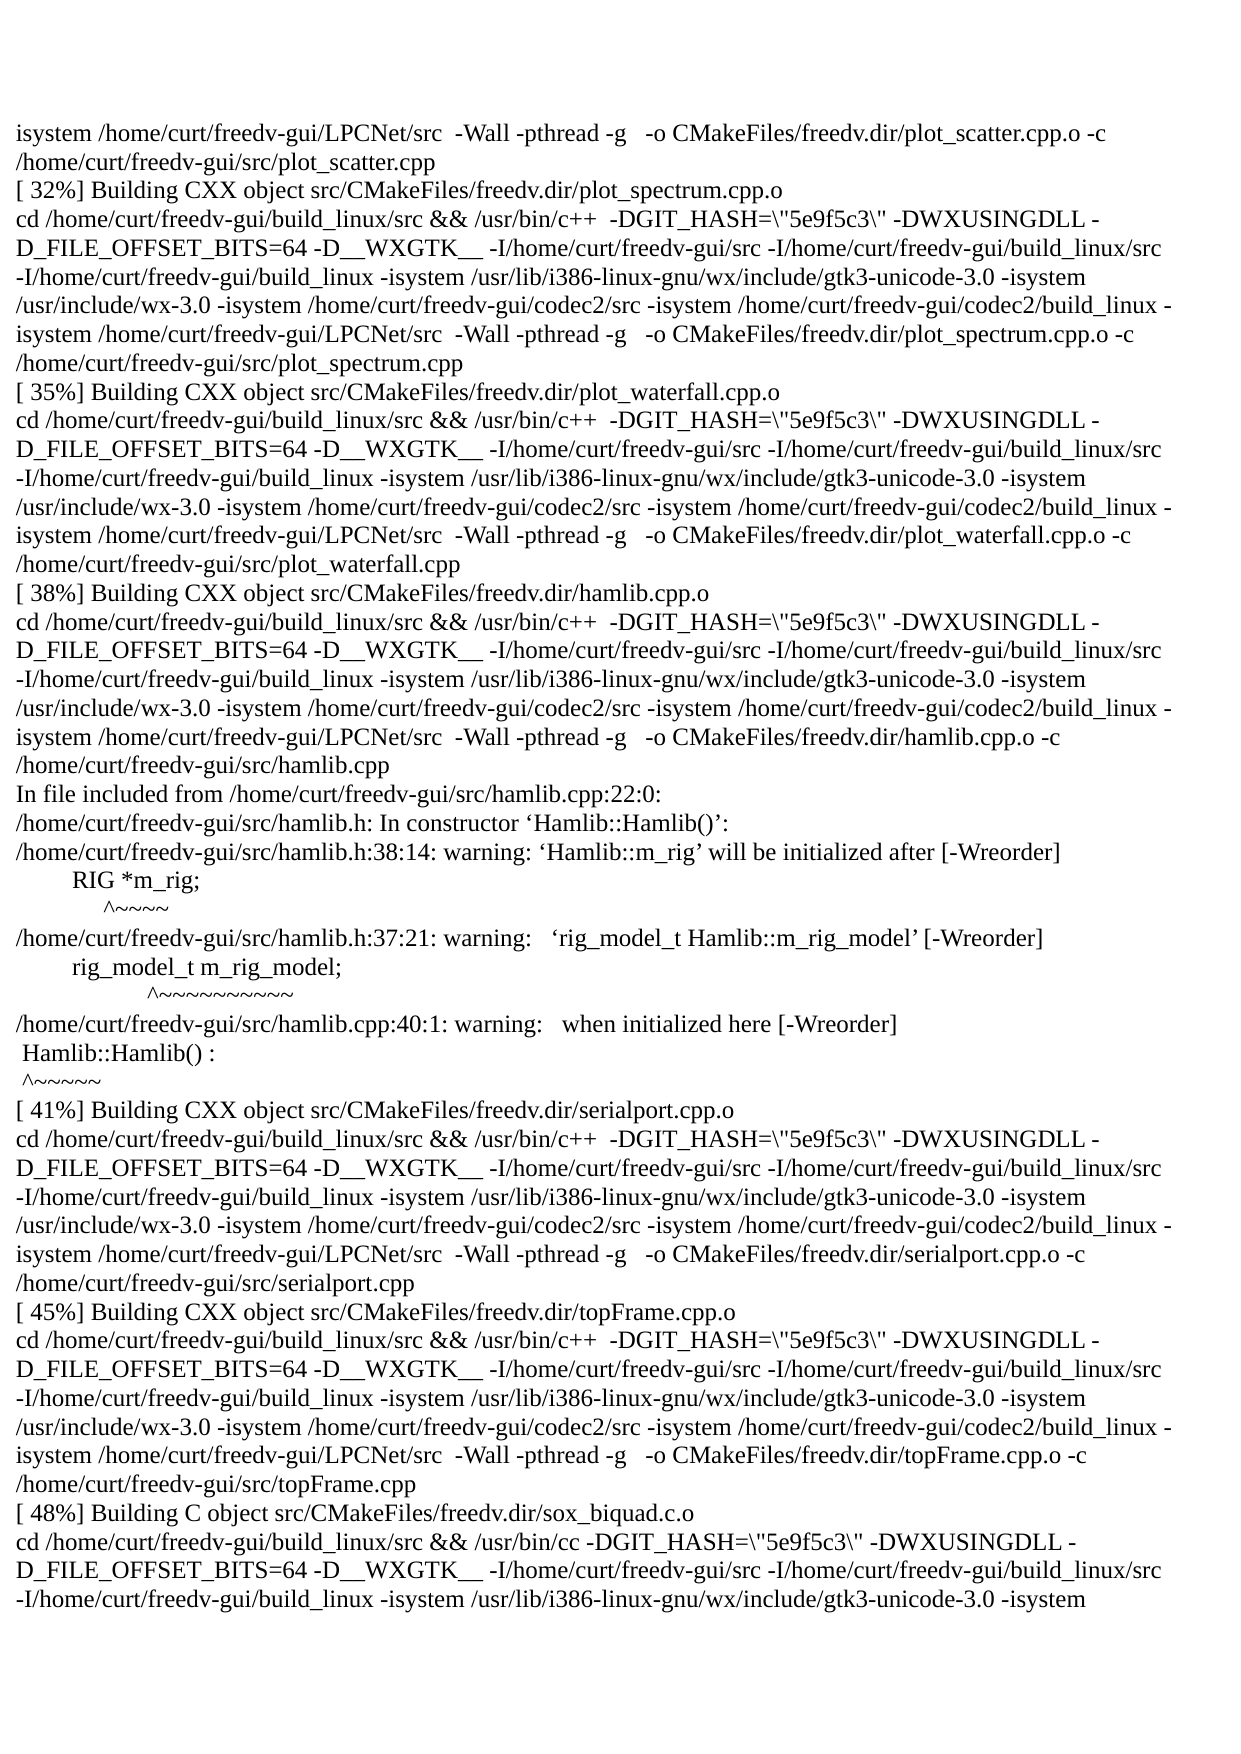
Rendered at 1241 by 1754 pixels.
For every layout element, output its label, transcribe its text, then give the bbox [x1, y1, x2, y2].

text [ 48%] Building C object src/CMakeFiles/freedv.dir/sox_biquad.c.o [16, 1498, 1234, 1527]
text cd /home/curt/freedv-gui/build_linux/src && /usr/bin/c++ -DGIT_HASH=\"5e9f5c3\" -DWXUSINGDLL -D_FILE_OFFSET_BITS=64 -D__WXGTK__ -I/home/curt/freedv-gui/src -I/home/curt/freedv-gui/build_linux/src -I/home/curt/freedv-gui/build_linux -isystem /usr/lib/i386-linux-gnu/wx/include/gtk3-unicode-3.0 -isystem /usr/include/wx-3.0 -isystem /home/curt/freedv-gui/codec2/src -isystem /home/curt/freedv-gui/codec2/build_linux -isystem /home/curt/freedv-gui/LPCNet/src -Wall -pthread -g -o CMakeFiles/freedv.dir/serialport.cpp.o -c /home/curt/freedv-gui/src/serialport.cpp [16, 1124, 1234, 1297]
text [ 41%] Building CXX object src/CMakeFiles/freedv.dir/serialport.cpp.o [16, 1096, 1234, 1124]
text [ 45%] Building CXX object src/CMakeFiles/freedv.dir/topFrame.cpp.o [16, 1297, 1234, 1326]
text -isystem /home/curt/freedv-gui/LPCNet/src -Wall -pthread -g -o CMakeFiles/freedv.dir/plot_scatter.cpp.o -c /home/curt/freedv-gui/src/plot_scatter.cpp [16, 118, 1234, 176]
text cd /home/curt/freedv-gui/build_linux/src && /usr/bin/cc -DGIT_HASH=\"5e9f5c3\" -DWXUSINGDLL -D_FILE_OFFSET_BITS=64 -D__WXGTK__ -I/home/curt/freedv-gui/src -I/home/curt/freedv-gui/build_linux/src -I/home/curt/freedv-gui/build_linux -isystem /usr/lib/i386-linux-gnu/wx/include/gtk3-unicode-3.0 -isystem [16, 1527, 1234, 1613]
text ^~~~~~~~~~~ [16, 981, 1234, 1009]
text /home/curt/freedv-gui/src/hamlib.h:37:21: warning: ‘rig_model_t Hamlib::m_rig_model’ [-Wreorder] [16, 923, 1234, 952]
text Hamlib::Hamlib() : [16, 1038, 1234, 1067]
text ^~~~~~ [16, 1067, 1234, 1096]
text rig_model_t m_rig_model; [16, 952, 1234, 981]
text /home/curt/freedv-gui/src/hamlib.cpp:40:1: warning: when initialized here [-Wreorder] [16, 1009, 1234, 1038]
text cd /home/curt/freedv-gui/build_linux/src && /usr/bin/c++ -DGIT_HASH=\"5e9f5c3\" -DWXUSINGDLL -D_FILE_OFFSET_BITS=64 -D__WXGTK__ -I/home/curt/freedv-gui/src -I/home/curt/freedv-gui/build_linux/src -I/home/curt/freedv-gui/build_linux -isystem /usr/lib/i386-linux-gnu/wx/include/gtk3-unicode-3.0 -isystem /usr/include/wx-3.0 -isystem /home/curt/freedv-gui/codec2/src -isystem /home/curt/freedv-gui/codec2/build_linux -isystem /home/curt/freedv-gui/LPCNet/src -Wall -pthread -g -o CMakeFiles/freedv.dir/plot_spectrum.cpp.o -c /home/curt/freedv-gui/src/plot_spectrum.cpp [16, 204, 1234, 377]
text [ 38%] Building CXX object src/CMakeFiles/freedv.dir/hamlib.cpp.o [16, 578, 1234, 607]
text cd /home/curt/freedv-gui/build_linux/src && /usr/bin/c++ -DGIT_HASH=\"5e9f5c3\" -DWXUSINGDLL -D_FILE_OFFSET_BITS=64 -D__WXGTK__ -I/home/curt/freedv-gui/src -I/home/curt/freedv-gui/build_linux/src -I/home/curt/freedv-gui/build_linux -isystem /usr/lib/i386-linux-gnu/wx/include/gtk3-unicode-3.0 -isystem /usr/include/wx-3.0 -isystem /home/curt/freedv-gui/codec2/src -isystem /home/curt/freedv-gui/codec2/build_linux -isystem /home/curt/freedv-gui/LPCNet/src -Wall -pthread -g -o CMakeFiles/freedv.dir/topFrame.cpp.o -c /home/curt/freedv-gui/src/topFrame.cpp [16, 1326, 1234, 1498]
text /home/curt/freedv-gui/src/hamlib.h: In constructor ‘Hamlib::Hamlib()’: [16, 808, 1234, 837]
text cd /home/curt/freedv-gui/build_linux/src && /usr/bin/c++ -DGIT_HASH=\"5e9f5c3\" -DWXUSINGDLL -D_FILE_OFFSET_BITS=64 -D__WXGTK__ -I/home/curt/freedv-gui/src -I/home/curt/freedv-gui/build_linux/src -I/home/curt/freedv-gui/build_linux -isystem /usr/lib/i386-linux-gnu/wx/include/gtk3-unicode-3.0 -isystem /usr/include/wx-3.0 -isystem /home/curt/freedv-gui/codec2/src -isystem /home/curt/freedv-gui/codec2/build_linux -isystem /home/curt/freedv-gui/LPCNet/src -Wall -pthread -g -o CMakeFiles/freedv.dir/hamlib.cpp.o -c /home/curt/freedv-gui/src/hamlib.cpp [16, 607, 1234, 779]
text [ 32%] Building CXX object src/CMakeFiles/freedv.dir/plot_spectrum.cpp.o [16, 176, 1234, 204]
text In file included from /home/curt/freedv-gui/src/hamlib.cpp:22:0: [16, 779, 1234, 808]
text ^~~~~ [16, 894, 1234, 923]
text RIG *m_rig; [16, 866, 1234, 894]
text /home/curt/freedv-gui/src/hamlib.h:38:14: warning: ‘Hamlib::m_rig’ will be initialized after [-Wreorder] [16, 837, 1234, 866]
text cd /home/curt/freedv-gui/build_linux/src && /usr/bin/c++ -DGIT_HASH=\"5e9f5c3\" -DWXUSINGDLL -D_FILE_OFFSET_BITS=64 -D__WXGTK__ -I/home/curt/freedv-gui/src -I/home/curt/freedv-gui/build_linux/src -I/home/curt/freedv-gui/build_linux -isystem /usr/lib/i386-linux-gnu/wx/include/gtk3-unicode-3.0 -isystem /usr/include/wx-3.0 -isystem /home/curt/freedv-gui/codec2/src -isystem /home/curt/freedv-gui/codec2/build_linux -isystem /home/curt/freedv-gui/LPCNet/src -Wall -pthread -g -o CMakeFiles/freedv.dir/plot_waterfall.cpp.o -c /home/curt/freedv-gui/src/plot_waterfall.cpp [16, 406, 1234, 578]
text [ 35%] Building CXX object src/CMakeFiles/freedv.dir/plot_waterfall.cpp.o [16, 377, 1234, 406]
